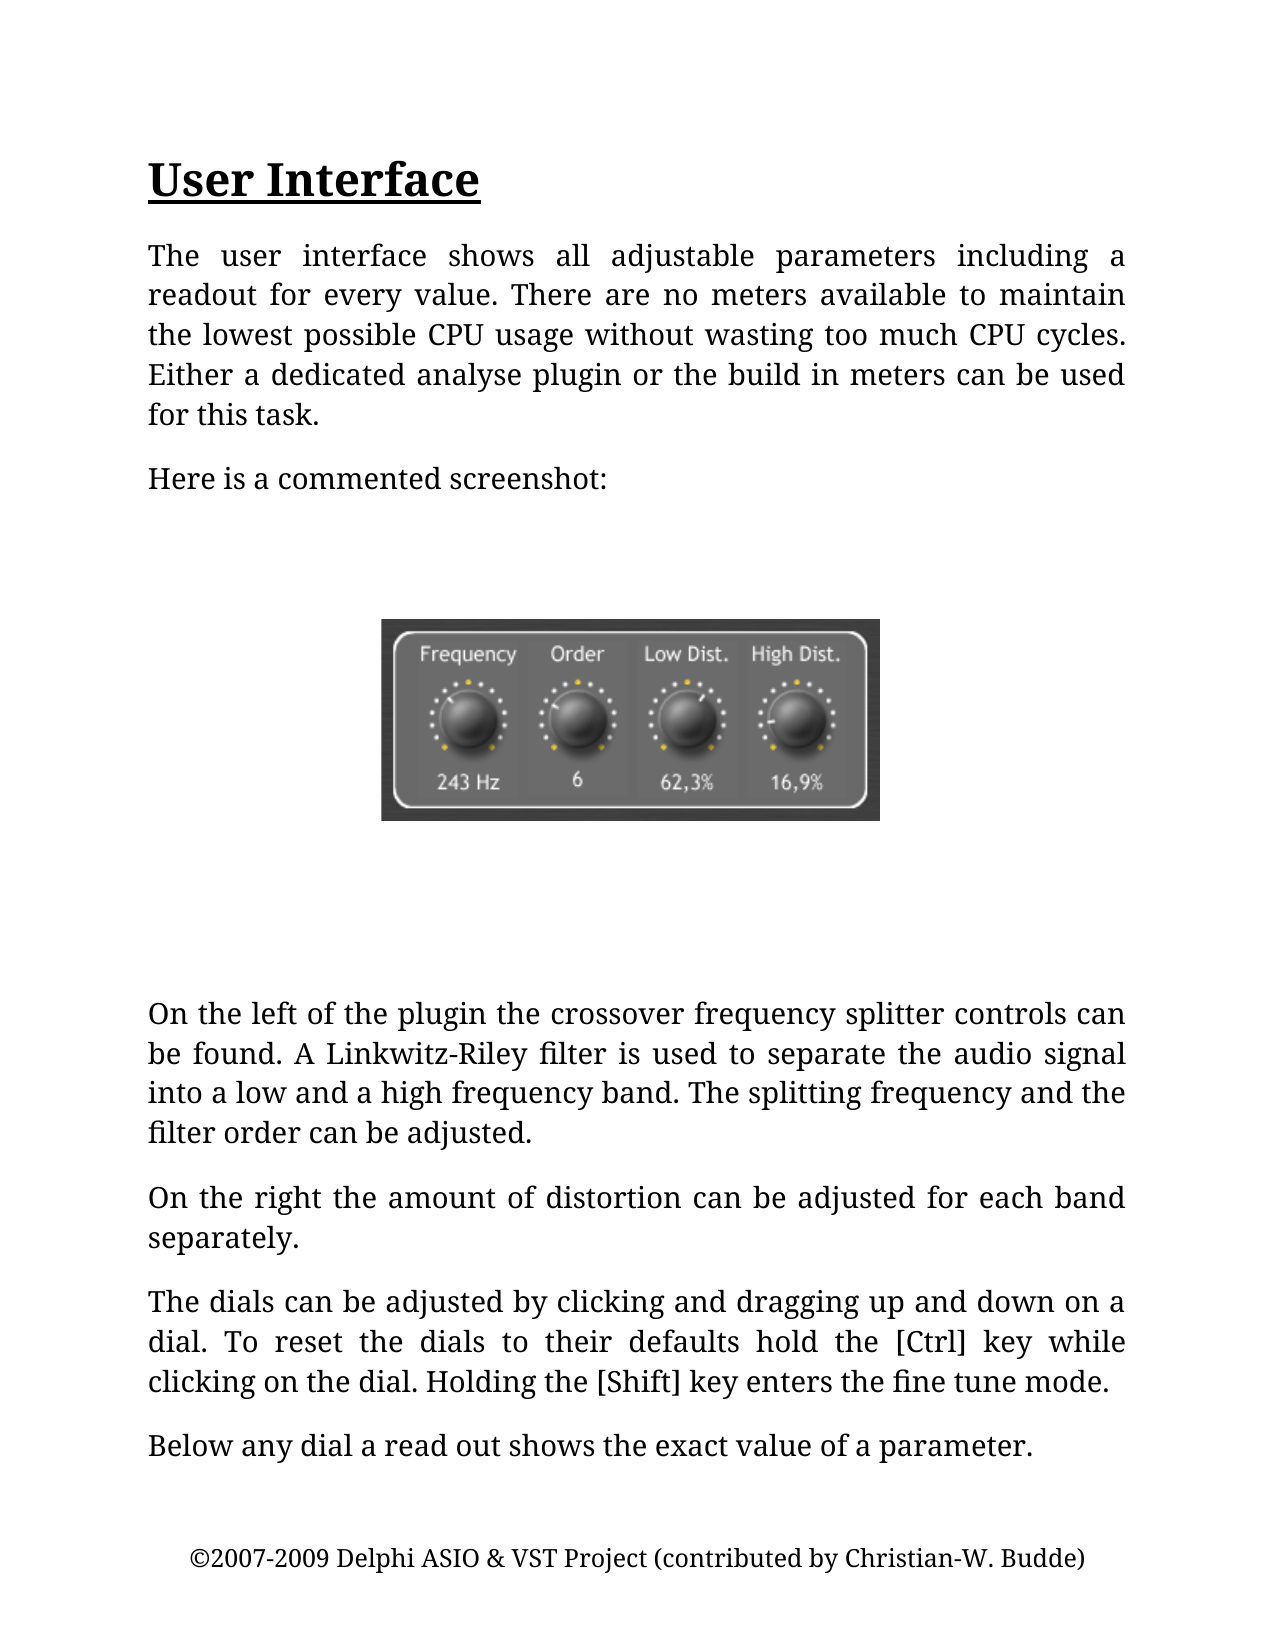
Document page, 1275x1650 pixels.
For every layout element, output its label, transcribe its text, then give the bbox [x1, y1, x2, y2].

text The user interface shows all adjustable parameters including a readout for every value. There are no meters available to maintain the lowest possible CPU usage without wasting too much CPU cycles. Either a dedicated analyse plugin or the build in meters can be used for this task. [148, 235, 1127, 433]
text On the right the amount of distortion can be adjusted for each band separately. [148, 1177, 1127, 1257]
text On the left of the plugin the crossover frequency splitter controls can be found. A Linkwitz-Riley filter is used to separate the audio signal into a low and a high frequency band. The splitting frequency and the filter order can be adjusted. [148, 993, 1127, 1152]
text The dials can be adjusted by clicking and dragging up and down on a dial. To reset the dials to their defaults hold the [Ctrl] key while clicking on the dial. Holding the [Shift] key enters the fine tune mode. [148, 1282, 1127, 1401]
text Here is a commented screenshot: [148, 458, 1127, 498]
text Below any dial a read out shows the exact value of a parameter. [148, 1426, 1127, 1465]
subtitle User Interface [148, 148, 1127, 210]
picture [381, 619, 880, 821]
